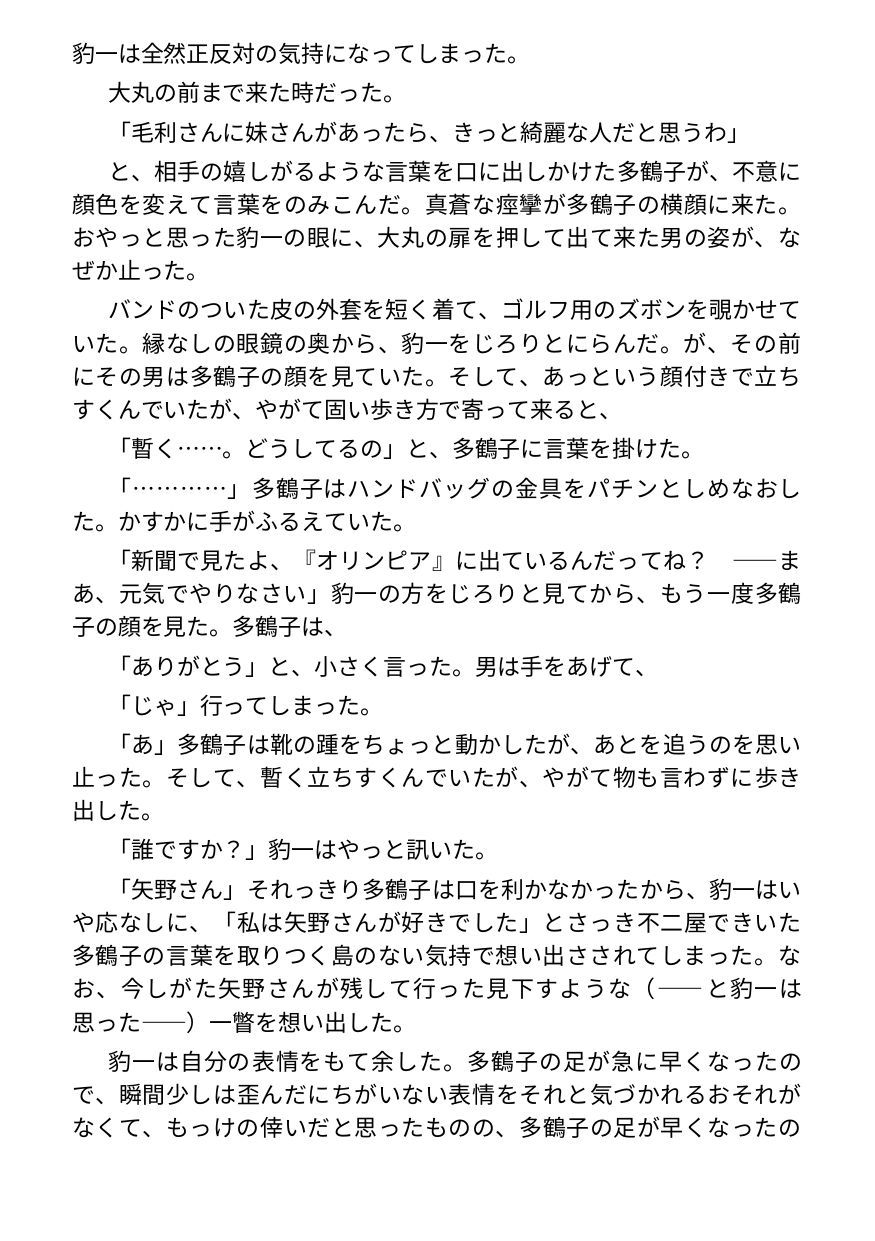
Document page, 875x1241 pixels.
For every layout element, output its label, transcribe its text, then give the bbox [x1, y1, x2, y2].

text 「矢野さん」それっきり多鶴子は口を利かなかったから、豹一はいや応なしに、「私は矢野さんが好きでした」とさっき不二屋できいた多鶴子の言葉を取りつく島のない気持で想い出さされてしまった。なお、今しがた矢野さんが残して行った見下すような（――と豹一は思った――）一瞥を想い出した。 [72, 872, 802, 1038]
text 「新聞で見たよ、『オリンピア』に出ているんだってね？ ――まあ、元気でやりなさい」豹一の方をじろりと見てから、もう一度多鶴子の顔を見た。多鶴子は、 [72, 543, 802, 642]
text 「じゃ」行ってしまった。 [72, 688, 802, 721]
text 大丸の前まで来た時だった。 [72, 75, 802, 108]
text 「誰ですか？」豹一はやっと訊いた。 [72, 832, 802, 866]
text 「毛利さんに妹さんがあったら、きっと綺麗な人だと思うわ」 [72, 114, 802, 148]
text 豹一は自分の表情をもて余した。多鶴子の足が急に早くなったので、瞬間少しは歪んだにちがいない表情をそれと気づかれるおそれがなくて、もっけの倖いだと思ったものの、多鶴子の足が早くなったの [72, 1044, 802, 1143]
text バンドのついた皮の外套を短く着て、ゴルフ用のズボンを覗かせていた。縁なしの眼鏡の奥から、豹一をじろりとにらんだ。が、その前にその男は多鶴子の顔を見ていた。そして、あっという顔付きで立ちすくんでいたが、やがて固い歩き方で寄って来ると、 [72, 292, 802, 425]
text 「…………」多鶴子はハンドバッグの金具をパチンとしめなおした。かすかに手がふるえていた。 [72, 470, 802, 537]
text と、相手の嬉しがるような言葉を口に出しかけた多鶴子が、不意に顔色を変えて言葉をのみこんだ。真蒼な痙攣が多鶴子の横顔に来た。おやっと思った豹一の眼に、大丸の扉を押して出て来た男の姿が、なぜか止った。 [72, 153, 802, 286]
text 「ありがとう」と、小さく言った。男は手をあげて、 [72, 648, 802, 682]
text 「あ」多鶴子は靴の踵をちょっと動かしたが、あとを追うのを思い止った。そして、暫く立ちすくんでいたが、やがて物も言わずに歩き出した。 [72, 727, 802, 826]
text 「暫く……。どうしてるの」と、多鶴子に言葉を掛けた。 [72, 431, 802, 464]
text 豹一は全然正反対の気持になってしまった。 [72, 36, 802, 69]
